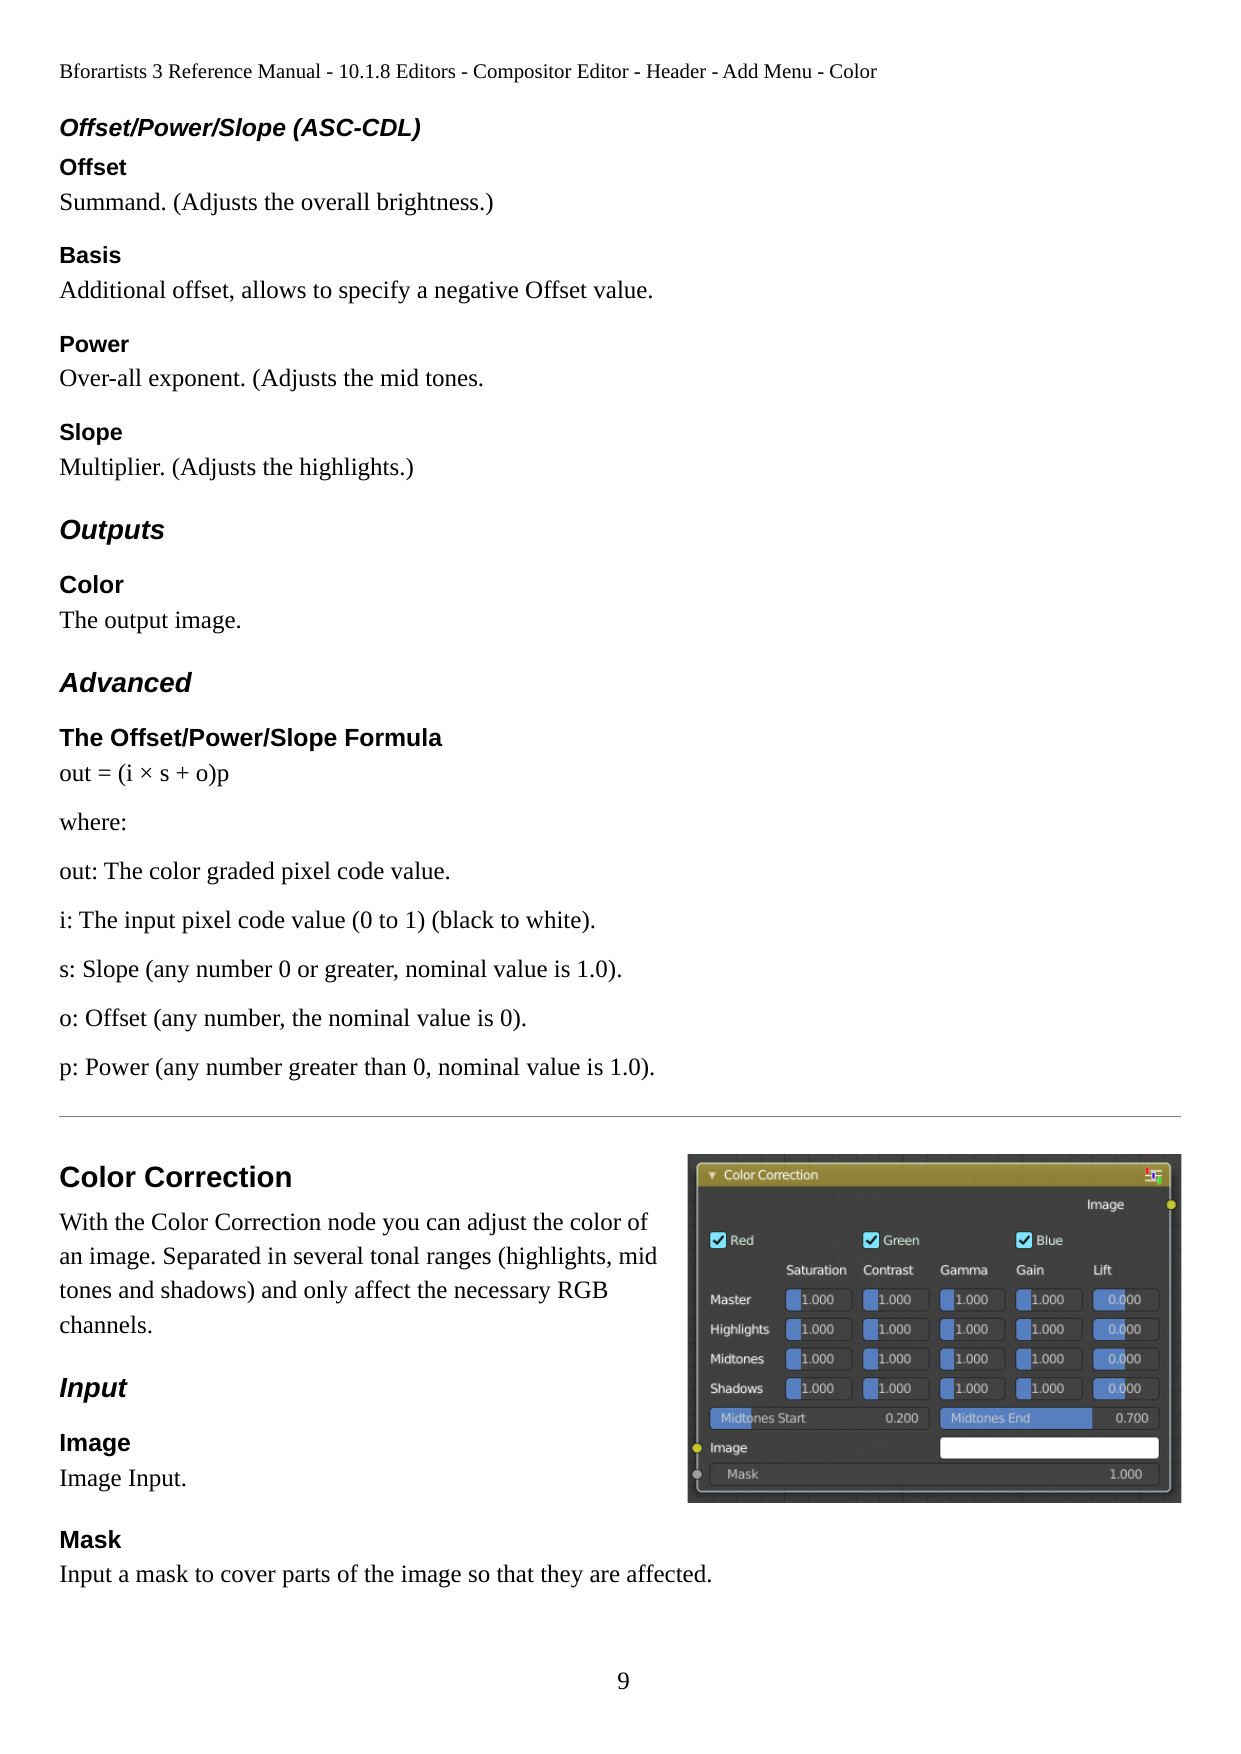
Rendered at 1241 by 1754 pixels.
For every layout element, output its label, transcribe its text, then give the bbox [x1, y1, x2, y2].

picture [687, 1154, 1182, 1503]
subtitle Offset/Power/Slope (ASC-CDL) [59, 113, 1181, 141]
text s: Slope (any number 0 or greater, nominal value is 1.0). [59, 954, 1181, 983]
text p: Power (any number greater than 0, nominal value is 1.0). [59, 1052, 1181, 1081]
text With the Color Correction node you can adjust the color of an image. Separated in several tonal ranges (highlights, mid tones and shadows) and only affect the necessary RGB channels. [59, 1207, 687, 1339]
text Image Input. [59, 1463, 687, 1492]
subtitle Advanced [59, 666, 1181, 698]
subtitle Outputs [59, 513, 1181, 545]
text Input a mask to cover parts of the image so that they are affected. [59, 1559, 1181, 1588]
subtitle Color Correction [59, 1160, 687, 1194]
text Summand. (Adjusts the overall brightness.) [59, 187, 1181, 215]
subtitle Color [59, 570, 1181, 599]
subtitle Image [59, 1428, 687, 1457]
text out = (i × s + o)p [59, 758, 1181, 787]
text where: [59, 807, 1181, 836]
text o: Offset (any number, the nominal value is 0). [59, 1003, 1181, 1032]
subtitle Input [59, 1372, 687, 1403]
subtitle Mask [59, 1525, 1181, 1553]
text The output image. [59, 605, 1181, 634]
subtitle The Offset/Power/Slope Formula [59, 723, 1181, 752]
text i: The input pixel code value (0 to 1) (black to white). [59, 905, 1181, 934]
text out: The color graded pixel code value. [59, 856, 1181, 885]
subtitle Slope [59, 419, 1181, 445]
text Additional offset, allows to specify a negative Offset value. [59, 275, 1181, 304]
subtitle Basis [59, 242, 1181, 269]
subtitle Power [59, 330, 1181, 357]
text Multiplier. (Adjusts the highlights.) [59, 452, 1181, 480]
subtitle Offset [59, 154, 1181, 180]
text Over-all exponent. (Adjusts the mid tones. [59, 363, 1181, 392]
